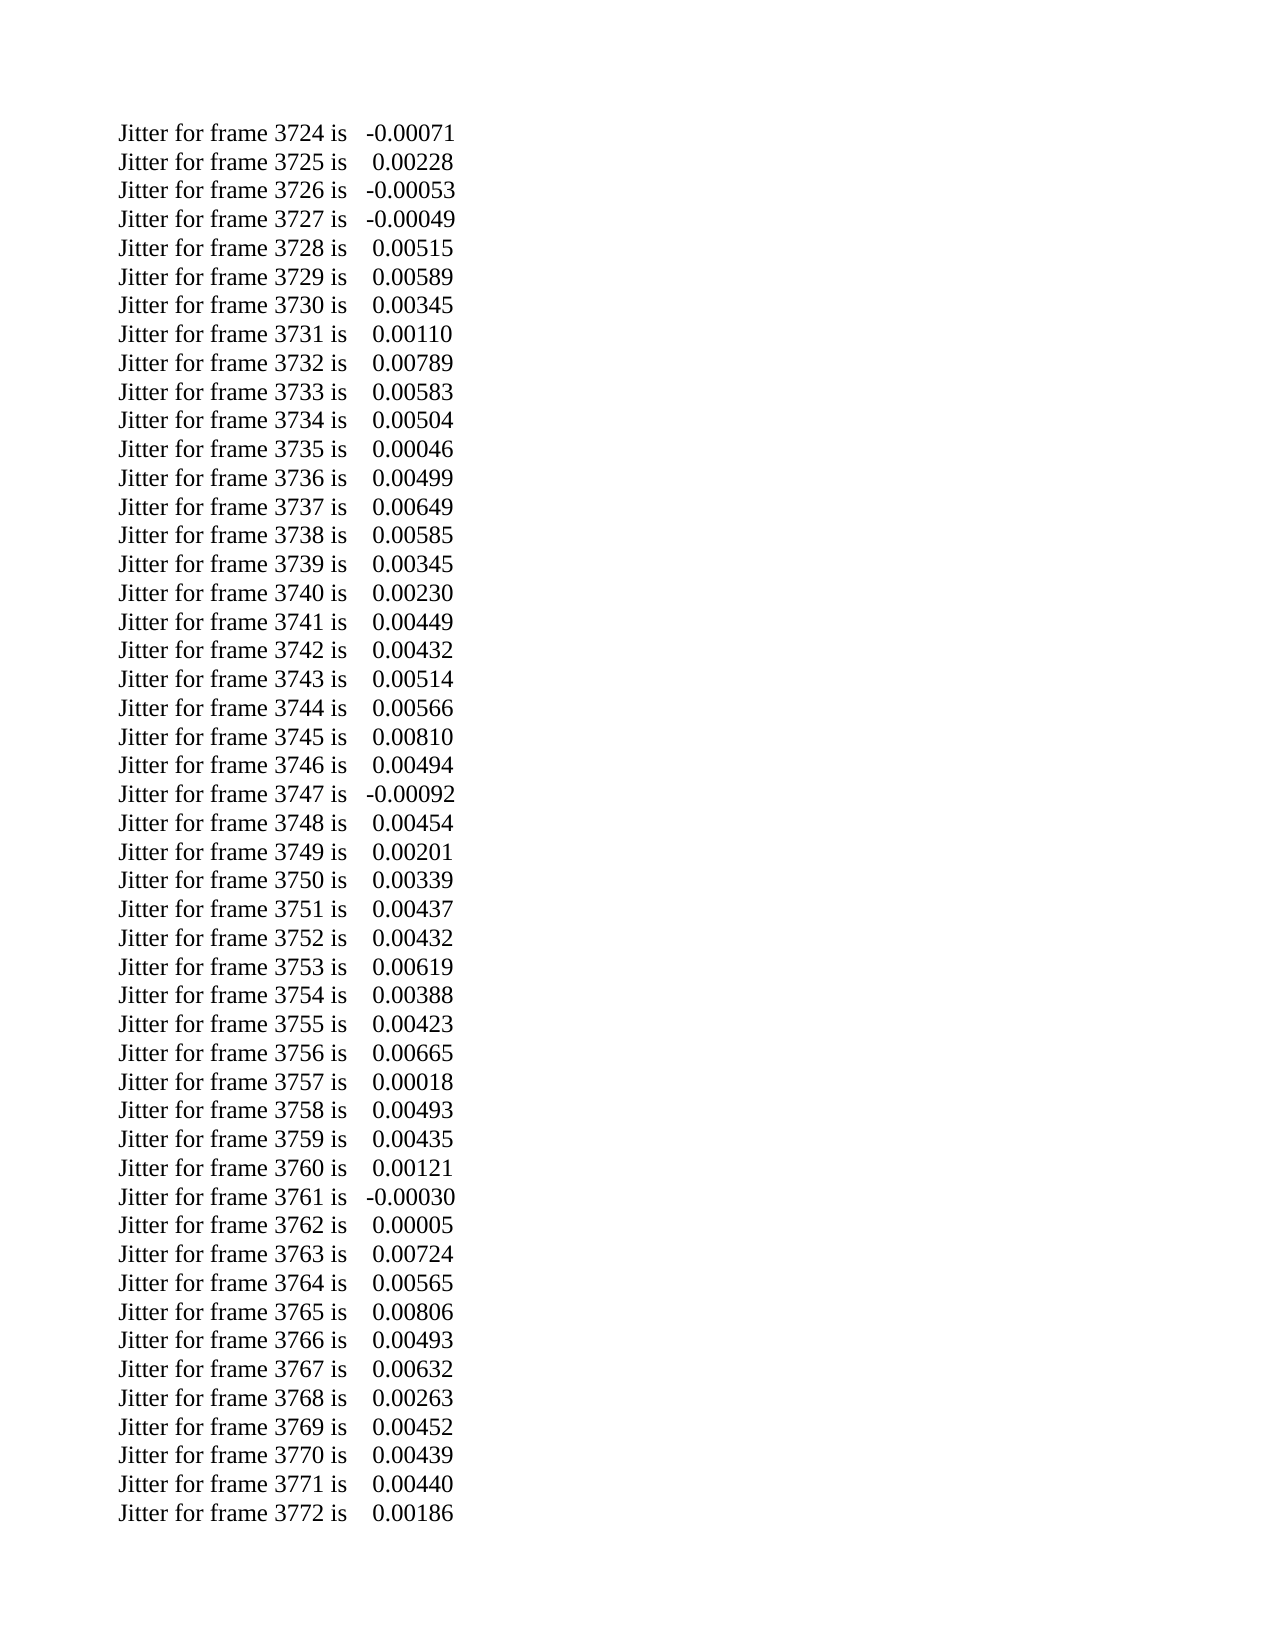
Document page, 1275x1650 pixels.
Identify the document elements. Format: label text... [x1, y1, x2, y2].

text Jitter for frame 3738 is 0.00585 [118, 521, 1157, 549]
text Jitter for frame 3743 is 0.00514 [118, 664, 1157, 693]
text Jitter for frame 3772 is 0.00186 [118, 1498, 1157, 1527]
text Jitter for frame 3771 is 0.00440 [118, 1469, 1157, 1498]
text Jitter for frame 3754 is 0.00388 [118, 981, 1157, 1009]
text Jitter for frame 3736 is 0.00499 [118, 463, 1157, 492]
text Jitter for frame 3758 is 0.00493 [118, 1096, 1157, 1124]
text Jitter for frame 3746 is 0.00494 [118, 751, 1157, 779]
text Jitter for frame 3753 is 0.00619 [118, 952, 1157, 981]
text Jitter for frame 3769 is 0.00452 [118, 1412, 1157, 1441]
text Jitter for frame 3757 is 0.00018 [118, 1067, 1157, 1096]
text Jitter for frame 3766 is 0.00493 [118, 1326, 1157, 1354]
text Jitter for frame 3748 is 0.00454 [118, 808, 1157, 837]
text Jitter for frame 3761 is -0.00030 [118, 1182, 1157, 1211]
text Jitter for frame 3749 is 0.00201 [118, 837, 1157, 866]
text Jitter for frame 3735 is 0.00046 [118, 434, 1157, 463]
text Jitter for frame 3742 is 0.00432 [118, 636, 1157, 664]
text Jitter for frame 3751 is 0.00437 [118, 894, 1157, 923]
text Jitter for frame 3725 is 0.00228 [118, 147, 1157, 176]
text Jitter for frame 3727 is -0.00049 [118, 204, 1157, 233]
text Jitter for frame 3730 is 0.00345 [118, 291, 1157, 319]
text Jitter for frame 3744 is 0.00566 [118, 693, 1157, 722]
text Jitter for frame 3763 is 0.00724 [118, 1239, 1157, 1268]
text Jitter for frame 3733 is 0.00583 [118, 377, 1157, 406]
text Jitter for frame 3767 is 0.00632 [118, 1354, 1157, 1383]
text Jitter for frame 3734 is 0.00504 [118, 406, 1157, 434]
text Jitter for frame 3768 is 0.00263 [118, 1383, 1157, 1412]
text Jitter for frame 3752 is 0.00432 [118, 923, 1157, 952]
text Jitter for frame 3750 is 0.00339 [118, 866, 1157, 894]
text Jitter for frame 3756 is 0.00665 [118, 1038, 1157, 1067]
text Jitter for frame 3765 is 0.00806 [118, 1297, 1157, 1326]
text Jitter for frame 3729 is 0.00589 [118, 262, 1157, 291]
text Jitter for frame 3762 is 0.00005 [118, 1211, 1157, 1239]
text Jitter for frame 3732 is 0.00789 [118, 348, 1157, 377]
text Jitter for frame 3739 is 0.00345 [118, 549, 1157, 578]
text Jitter for frame 3755 is 0.00423 [118, 1009, 1157, 1038]
text Jitter for frame 3724 is -0.00071 [118, 118, 1157, 147]
text Jitter for frame 3745 is 0.00810 [118, 722, 1157, 751]
text Jitter for frame 3726 is -0.00053 [118, 176, 1157, 204]
text Jitter for frame 3747 is -0.00092 [118, 779, 1157, 808]
text Jitter for frame 3741 is 0.00449 [118, 607, 1157, 636]
text Jitter for frame 3764 is 0.00565 [118, 1268, 1157, 1297]
text Jitter for frame 3737 is 0.00649 [118, 492, 1157, 521]
text Jitter for frame 3728 is 0.00515 [118, 233, 1157, 262]
text Jitter for frame 3770 is 0.00439 [118, 1441, 1157, 1469]
text Jitter for frame 3759 is 0.00435 [118, 1124, 1157, 1153]
text Jitter for frame 3731 is 0.00110 [118, 319, 1157, 348]
text Jitter for frame 3740 is 0.00230 [118, 578, 1157, 607]
text Jitter for frame 3760 is 0.00121 [118, 1153, 1157, 1182]
